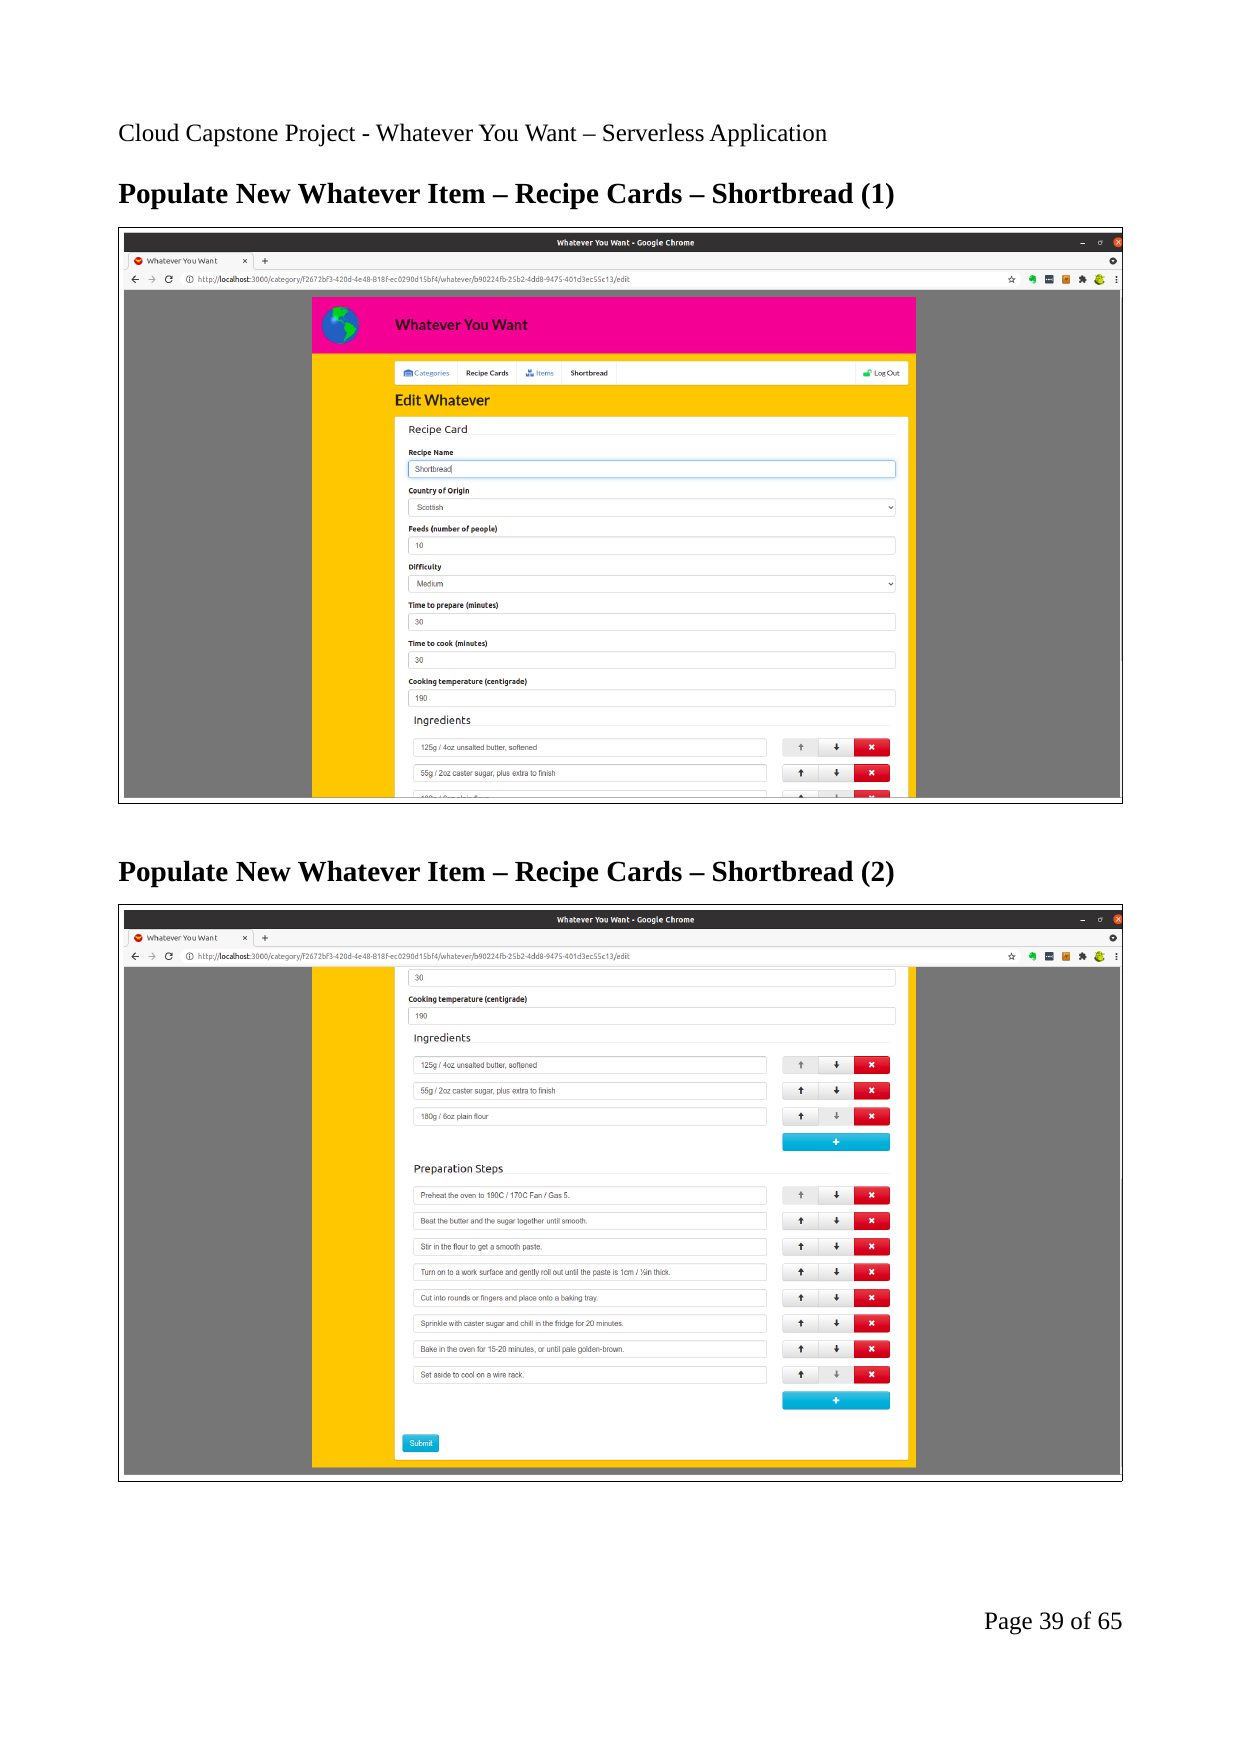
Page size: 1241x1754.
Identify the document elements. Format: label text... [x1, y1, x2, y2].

subtitle Populate New Whatever Item – Recipe Cards – Shortbread (1) [118, 176, 1122, 210]
picture [123, 232, 1123, 798]
table_header [119, 905, 1122, 1481]
picture [123, 910, 1123, 1475]
table_header [119, 228, 1122, 803]
subtitle Populate New Whatever Item – Recipe Cards – Shortbread (2) [118, 854, 1122, 887]
